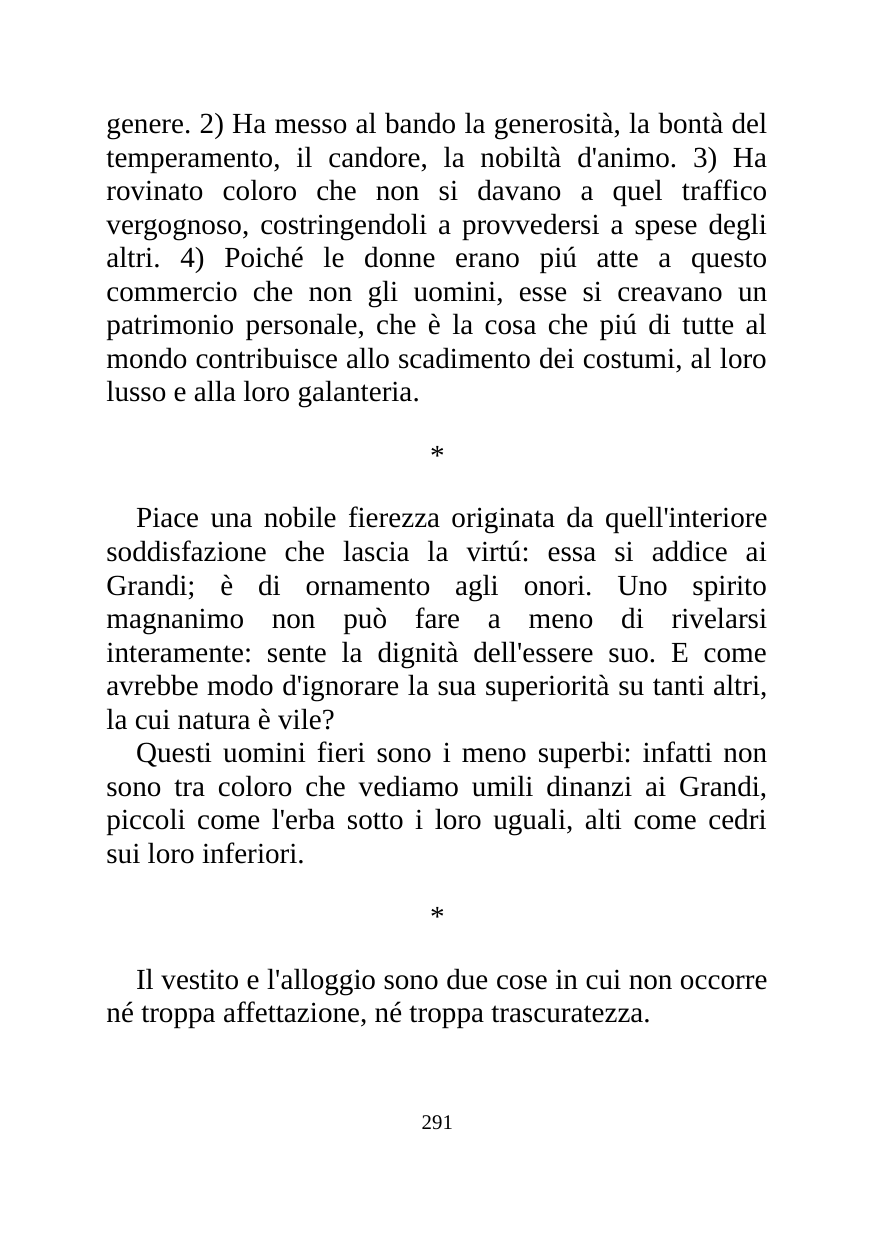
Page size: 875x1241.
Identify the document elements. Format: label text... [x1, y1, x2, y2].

text genere. 2) Ha messo al bando la generosità, la bontà del temperamento, il candore, la nobiltà d'animo. 3) Ha rovinato coloro che non si davano a quel traffico vergognoso, costringendoli a provvedersi a spese degli altri. 4) Poiché le donne erano piú atte a questo commercio che non gli uomini, esse si creavano un patrimonio personale, che è la cosa che piú di tutte al mondo contribuisce allo scadimento dei costumi, al loro lusso e alla loro galanteria. [106, 106, 768, 408]
text Piace una nobile fierezza originata da quell'interiore soddisfazione che lascia la virtú: essa si addice ai Grandi; è di ornamento agli onori. Uno spirito magnanimo non può fare a meno di rivelarsi interamente: sente la dignità dell'essere suo. E come avrebbe modo d'ignorare la sua superiorità su tanti altri, la cui natura è vile? [106, 501, 768, 735]
text * [106, 438, 768, 471]
text * [106, 899, 768, 933]
text Questi uomini fieri sono i meno superbi: infatti non sono tra coloro che vediamo umili dinanzi ai Grandi, piccoli come l'erba sotto i loro uguali, alti come cedri sui loro inferiori. [106, 735, 768, 869]
text Il vestito e l'alloggio sono due cose in cui non occorre né troppa affettazione, né troppa trascuratezza. [106, 962, 768, 1029]
